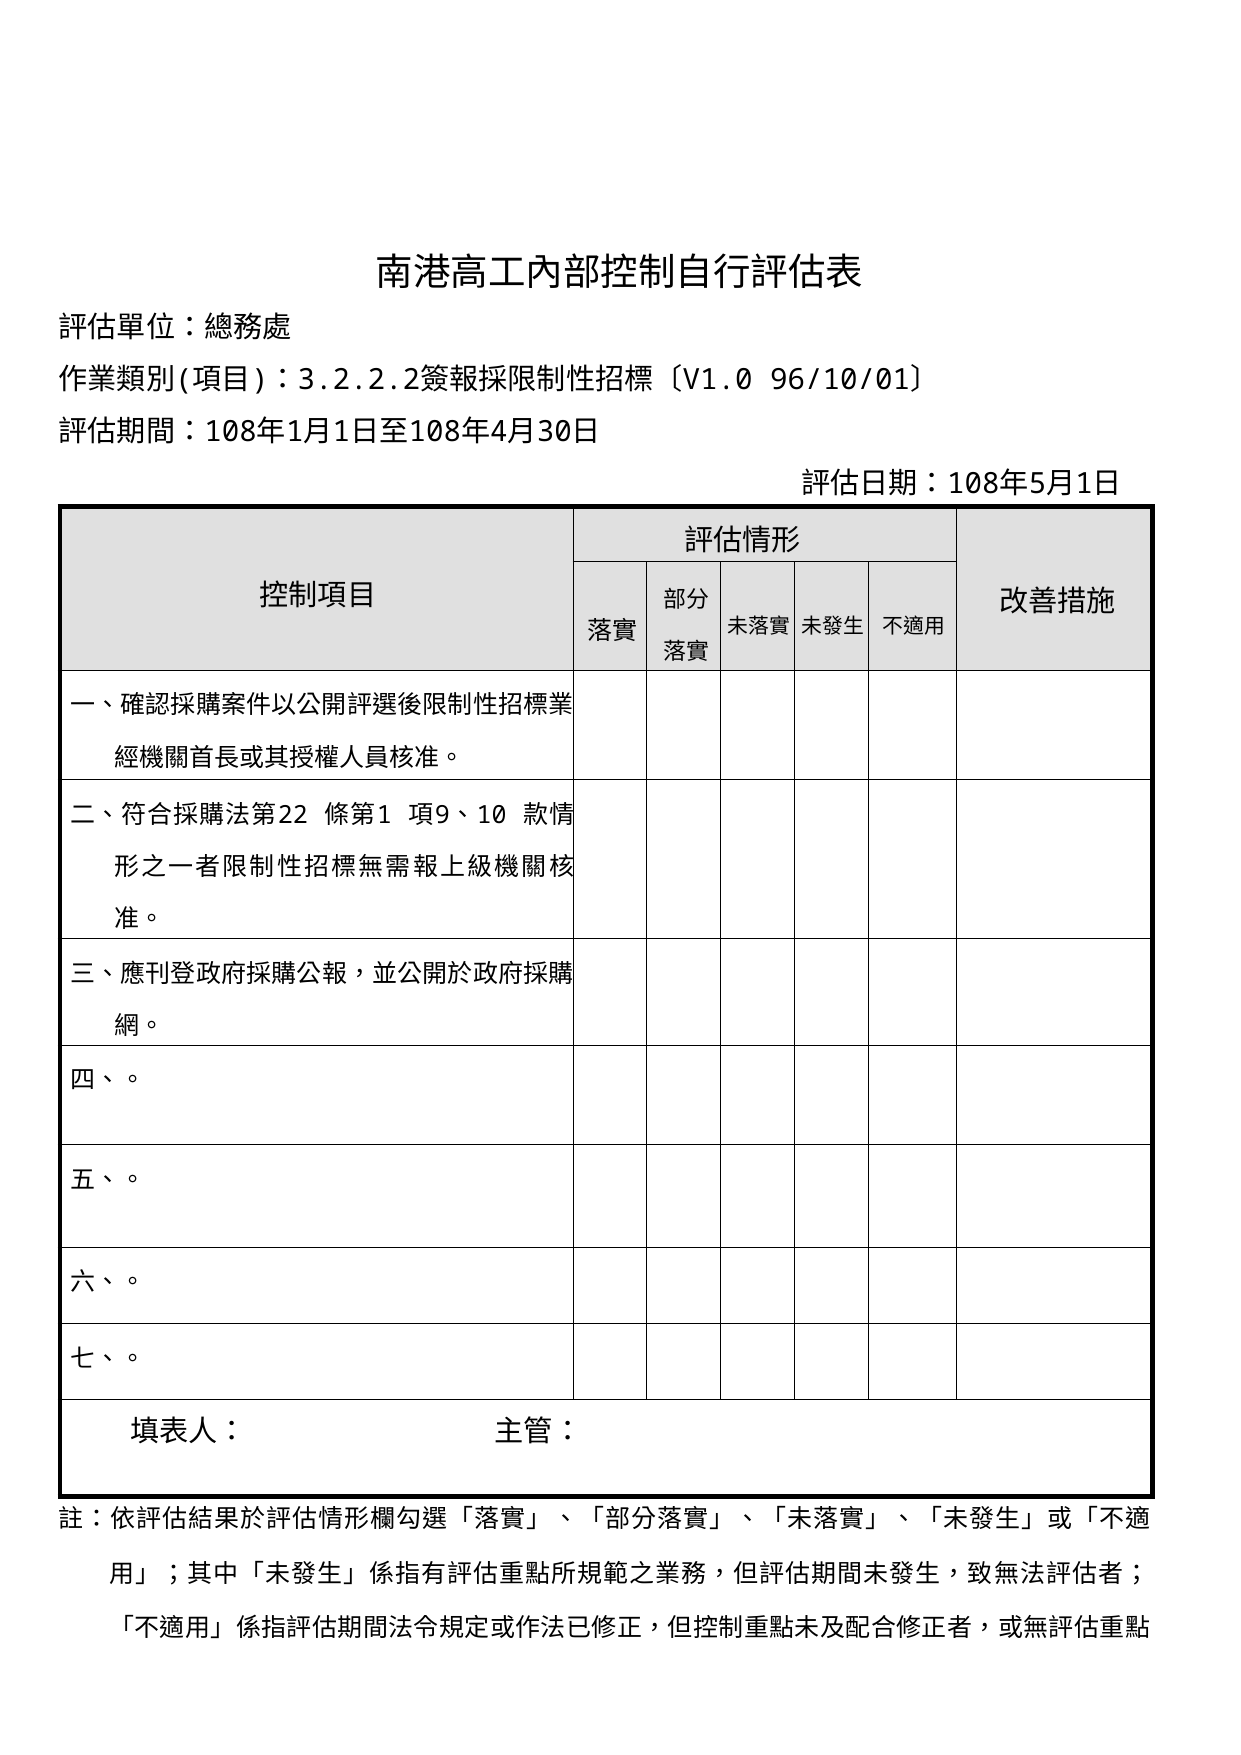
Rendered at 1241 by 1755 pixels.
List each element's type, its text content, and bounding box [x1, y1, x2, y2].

text 評估日期：108年5月1日 [801, 452, 1180, 504]
table_cell 不適用 [869, 562, 956, 670]
table_cell [795, 1046, 868, 1144]
table_cell [795, 1324, 868, 1399]
table_cell [795, 671, 868, 779]
text 評估單位：總務處 [58, 296, 1180, 348]
table_cell 部分 落實 [647, 562, 720, 670]
table_header 改善措施 [957, 509, 1150, 670]
table_cell 落實 [574, 562, 646, 670]
table_cell [647, 1248, 720, 1323]
table_cell 填表人： 主管： [62, 1400, 1150, 1494]
table_cell 二、符合採購法第22 條第1 項9、10 款情形之一者限制性招標無需報上級機關核准。 [62, 780, 573, 938]
table_cell [721, 1046, 794, 1144]
table_cell [795, 780, 868, 938]
table_cell [869, 1324, 956, 1399]
table_cell [647, 1145, 720, 1247]
table_header 評估情形 [574, 509, 956, 561]
text 註：依評估結果於評估情形欄勾選「落實」、「部分落實」、「未落實」、「未發生」或「不適用」；其中「未發生」係指有評估重點所規範之業務，但評估期間未發生，致無法評估者；「不適用」係指評估期間法令規定或作法已修正，但控制重點未及配合修正者，或無評估重點 [58, 1499, 1151, 1644]
table_cell [957, 1324, 1150, 1399]
table_cell [574, 780, 646, 938]
table_cell [869, 939, 956, 1045]
table_cell [957, 939, 1150, 1045]
text 南港高工內部控制自行評估表 [58, 244, 1180, 296]
table_cell 七、。 [62, 1324, 573, 1399]
table_cell 一、確認採購案件以公開評選後限制性招標業經機關首長或其授權人員核准。 [62, 671, 573, 779]
table_cell [574, 939, 646, 1045]
table_cell [647, 780, 720, 938]
table_cell 未發生 [795, 562, 868, 670]
table_cell [721, 671, 794, 779]
table_cell [957, 780, 1150, 938]
table_cell [574, 1324, 646, 1399]
table_cell 三、應刊登政府採購公報，並公開於政府採購網。 [62, 939, 573, 1045]
table_cell [957, 1248, 1150, 1323]
table_cell [869, 780, 956, 938]
table_cell [574, 1046, 646, 1144]
table_cell 五、。 [62, 1145, 573, 1247]
table_cell [721, 1248, 794, 1323]
table_cell [721, 1324, 794, 1399]
table_header 控制項目 [62, 509, 573, 670]
table_cell [647, 1046, 720, 1144]
table_cell [647, 1324, 720, 1399]
table_cell [795, 1248, 868, 1323]
table_cell [957, 1046, 1150, 1144]
table_cell [957, 671, 1150, 779]
table_cell [869, 1248, 956, 1323]
table_cell 四、。 [62, 1046, 573, 1144]
text 作業類別(項目)：3.2.2.2簽報採限制性招標〔V1.0 96/10/01〕 [58, 348, 1180, 400]
table_cell [721, 1145, 794, 1247]
table_cell 未落實 [721, 562, 794, 670]
table_cell [647, 671, 720, 779]
table_cell [795, 939, 868, 1045]
table_cell [795, 1145, 868, 1247]
table_cell [574, 1248, 646, 1323]
table_cell [957, 1145, 1150, 1247]
table_cell [869, 1046, 956, 1144]
table_cell [869, 1145, 956, 1247]
table_cell [647, 939, 720, 1045]
table_cell 六、。 [62, 1248, 573, 1323]
table_cell [721, 939, 794, 1045]
table_cell [869, 671, 956, 779]
table_cell [574, 1145, 646, 1247]
text 評估期間：108年1月1日至108年4月30日 [58, 400, 1180, 452]
table_cell [574, 671, 646, 779]
table_cell [721, 780, 794, 938]
